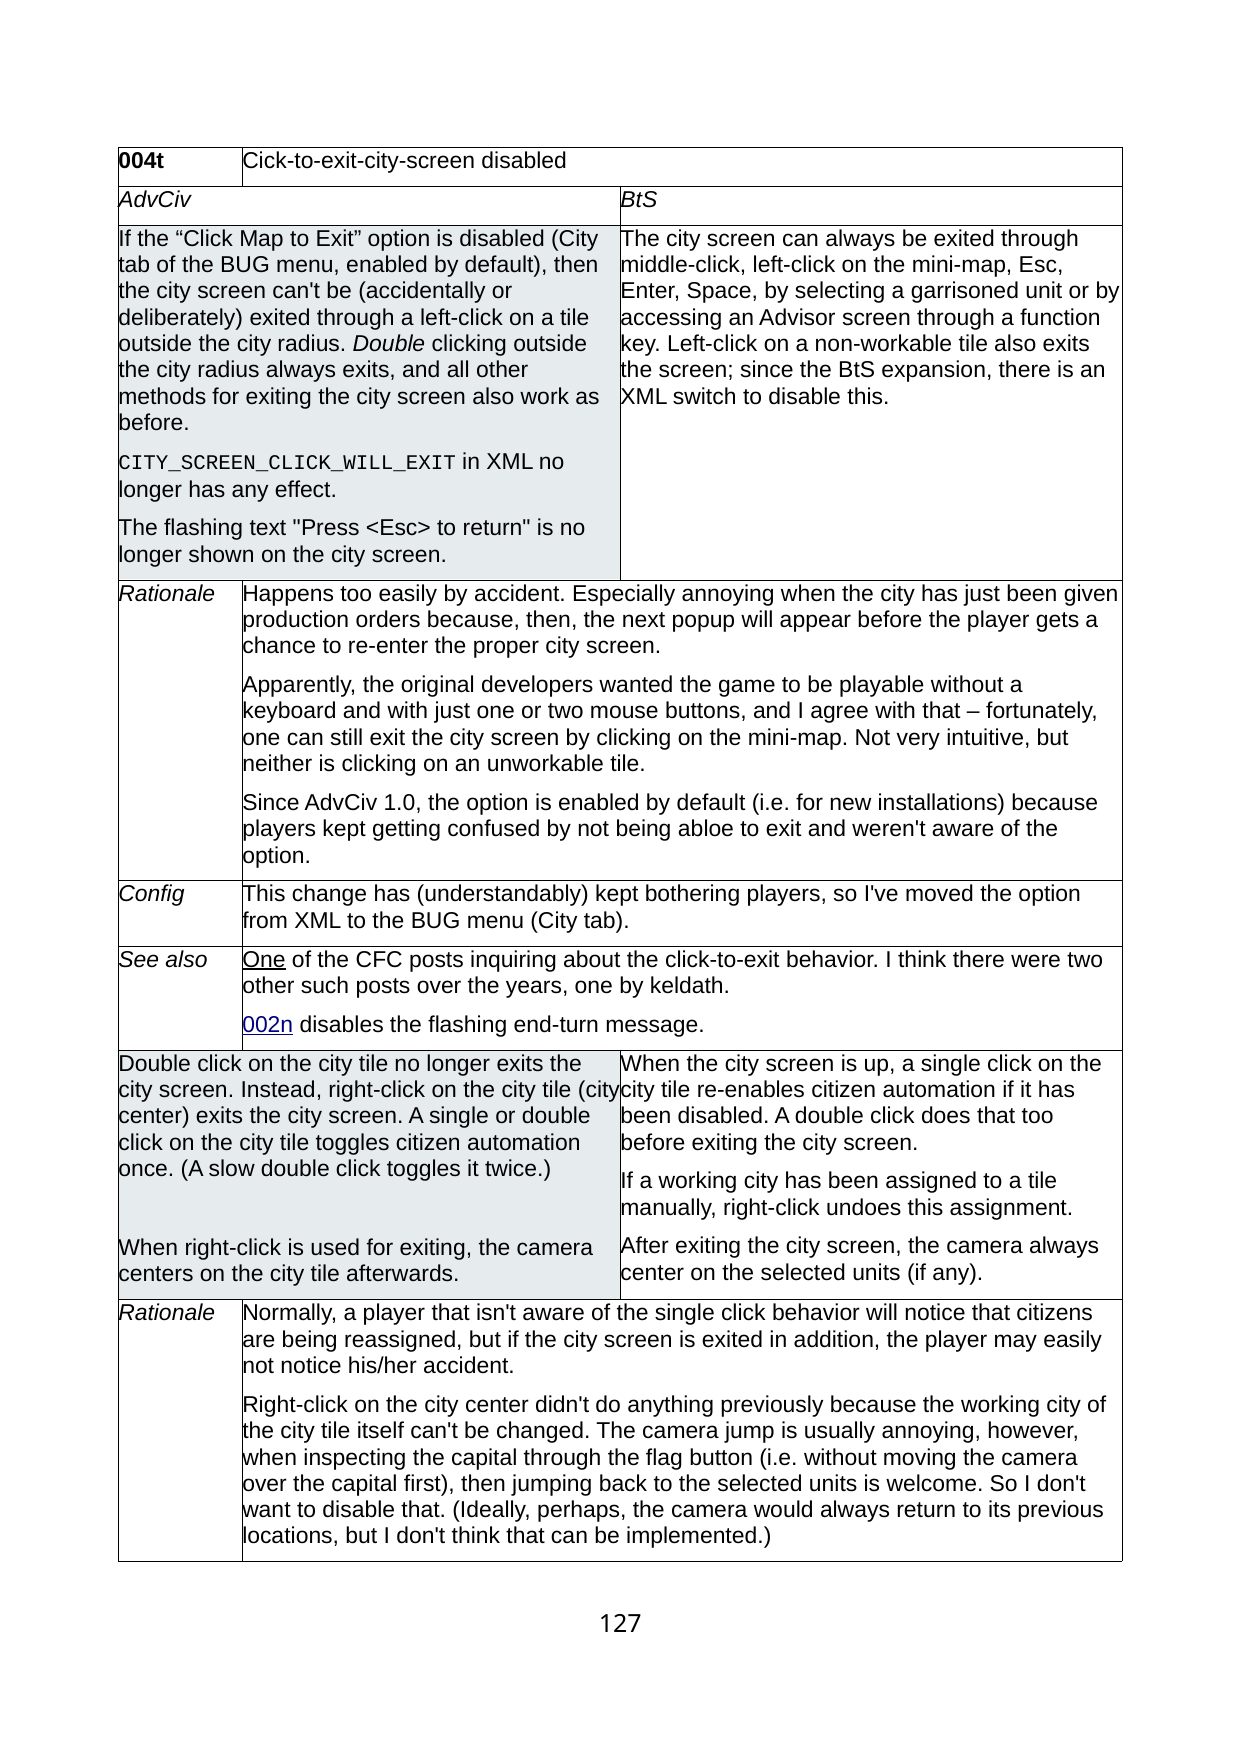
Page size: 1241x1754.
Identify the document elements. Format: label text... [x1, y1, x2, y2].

table_cell Rationale [119, 581, 242, 880]
table_cell If the “Click Map to Exit” option is disabled (City tab of the BUG menu, enabled by default), then the city screen can't be (accidentally or deliberately) exited through a left-click on a tile outside the city radius. Double clicking outside the city radius always exits, and all other methods for exiting the city screen also work as before. CITY_SCREEN_CLICK_WILL_EXIT in XML no longer has any effect. The flashing text "Press <Esc> to return" is no longer shown on the city screen. [119, 226, 620, 579]
table_cell The city screen can always be exited through middle-click, left-click on the mini-map, Esc, Enter, Space, by selecting a garrisoned unit or by accessing an Advisor screen through a function key. Left-click on a non-workable tile also exits the screen; since the BtS expansion, there is an XML switch to disable this. [621, 226, 1122, 579]
table_cell Double click on the city tile no longer exits the city screen. Instead, right-click on the city tile (city center) exits the city screen. A single or double click on the city tile toggles citizen automation once. (A slow double click toggles it twice.) When right-click is used for exiting, the camera centers on the city tile afterwards. [119, 1051, 620, 1299]
table_cell This change has (understandably) kept bothering players, so I've moved the option from XML to the BUG menu (City tab). [243, 881, 1122, 946]
table_cell Happens too easily by accident. Especially annoying when the city has just been given production orders because, then, the next popup will appear before the player gets a chance to re-enter the proper city screen. Apparently, the original developers wanted the game to be playable without a keyboard and with just one or two mouse buttons, and I agree with that – fortunately, one can still exit the city screen by clicking on the mini-map. Not very intuitive, but neither is clicking on an unworkable tile. Since AdvCiv 1.0, the option is enabled by default (i.e. for new installations) because players kept getting confused by not being abloe to exit and weren't aware of the option. [243, 581, 1122, 880]
table_cell One of the CFC posts inquiring about the click-to-exit behavior. I think there were two other such posts over the years, one by keldath. 002n disables the flashing end-turn message. [243, 947, 1122, 1049]
table_header 004t [119, 148, 242, 186]
table_header Cick-to-exit-city-screen disabled [243, 148, 1122, 186]
table_cell See also [119, 947, 242, 1049]
table_cell When the city screen is up, a single click on the city tile re-enables citizen automation if it has been disabled. A double click does that too before exiting the city screen. If a working city has been assigned to a tile manually, right-click undoes this assignment. After exiting the city screen, the camera always center on the selected units (if any). [621, 1051, 1122, 1299]
table_cell Rationale [119, 1300, 242, 1561]
table_cell Config [119, 881, 242, 946]
table_cell Normally, a player that isn't aware of the single click behavior will notice that citizens are being reassigned, but if the city screen is exited in addition, the player may easily not notice his/her accident. Right-click on the city center didn't do anything previously because the working city of the city tile itself can't be changed. The camera jump is usually annoying, however, when inspecting the capital through the flag button (i.e. without moving the camera over the capital first), then jumping back to the selected units is welcome. So I don't want to disable that. (Ideally, perhaps, the camera would always return to its previous locations, but I don't think that can be implemented.) [243, 1300, 1122, 1561]
table_cell AdvCiv [119, 187, 620, 224]
table_cell BtS [621, 187, 1122, 224]
